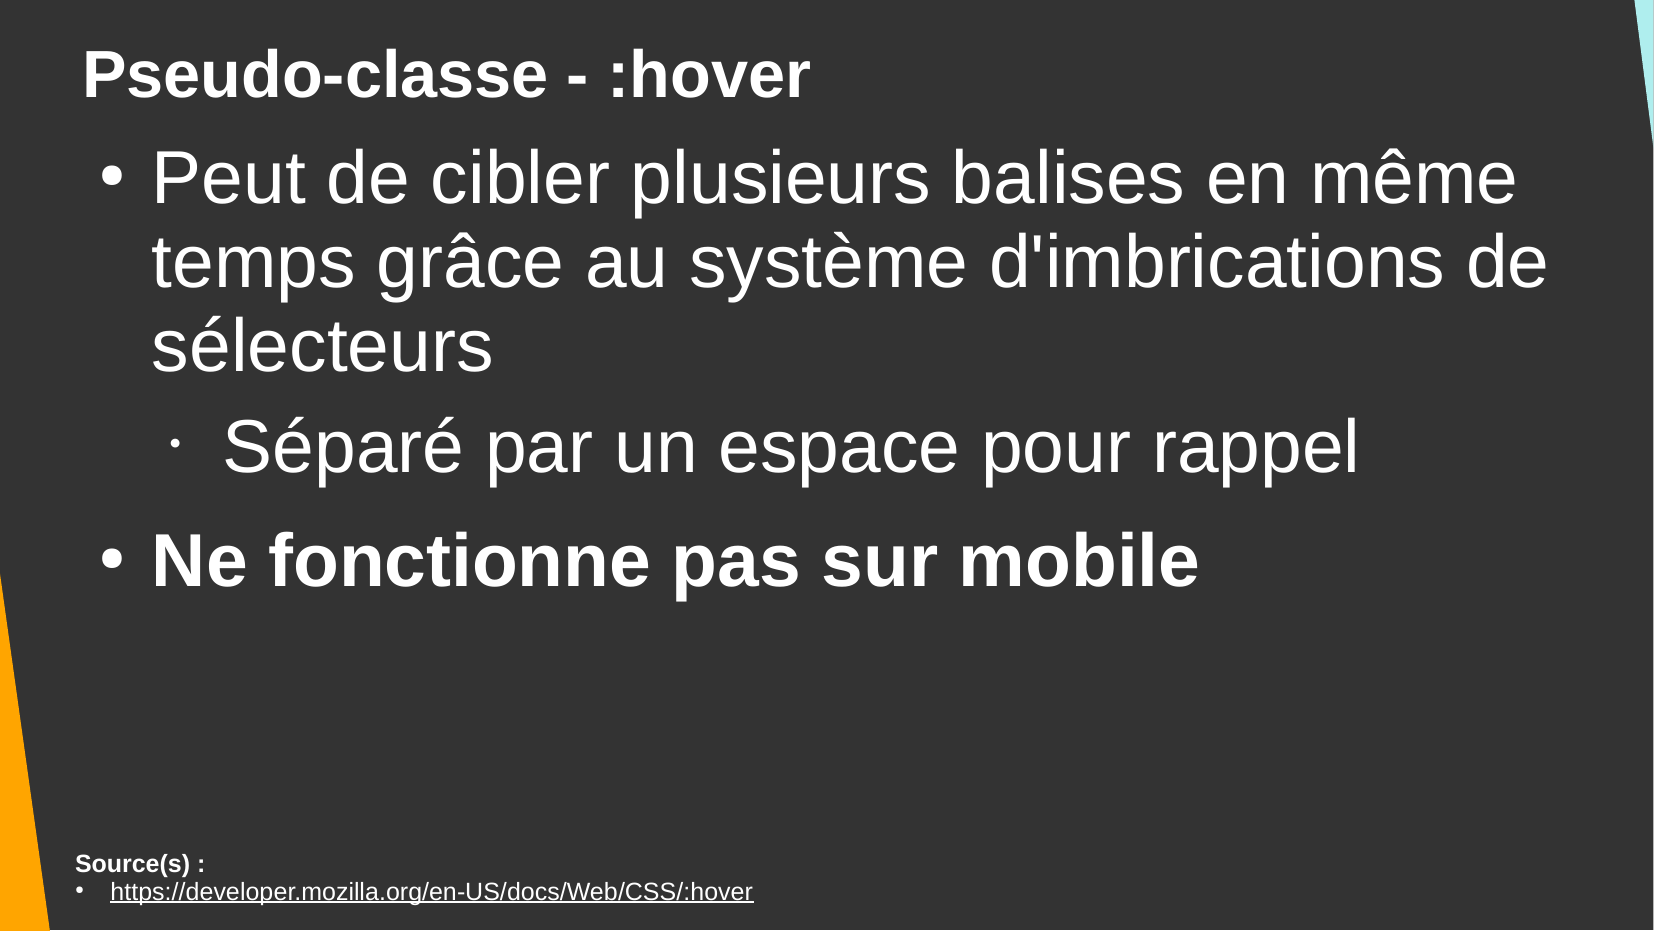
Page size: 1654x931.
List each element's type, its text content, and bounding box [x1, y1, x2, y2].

text_box [1634, 0, 1654, 153]
title Pseudo-classe - :hover [82, 37, 1571, 114]
list Peut de cibler plusieurs balises en même temps grâce au système d'imbrications de sélecteurs Séparé par un espace pour rappel Ne fonctionne pas sur mobile [80, 135, 1620, 733]
text_box Source(s) : https://developer.mozilla.org/en-US/docs/Web/CSS/:hover [60, 841, 1546, 913]
text_box [0, 573, 50, 931]
